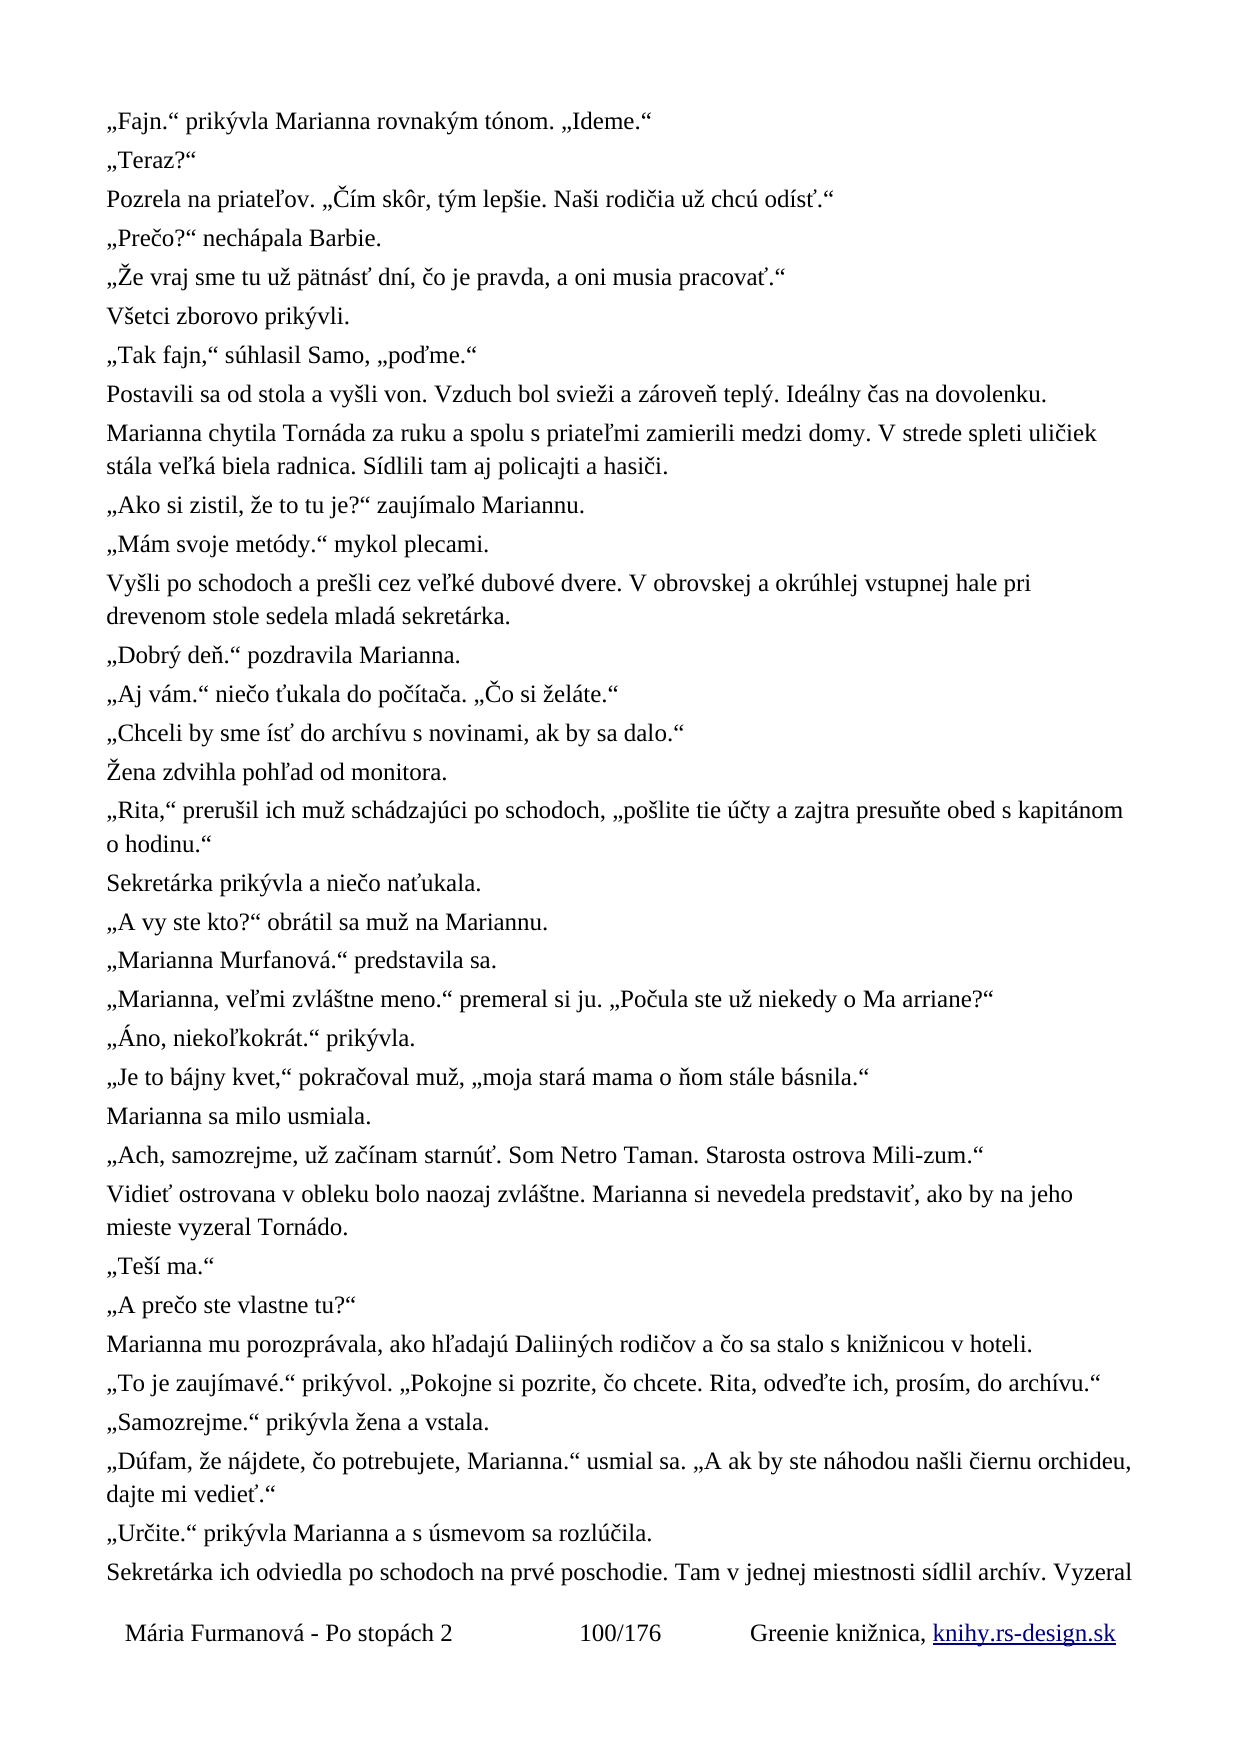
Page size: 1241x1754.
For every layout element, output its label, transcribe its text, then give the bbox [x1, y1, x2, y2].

text „Rita,“ prerušil ich muž schádzajúci po schodoch, „pošlite tie účty a zajtra presuňte obed s kapitánom o hodinu.“ [106, 796, 1134, 857]
text Sekretárka ich odviedla po schodoch na prvé poschodie. Tam v jednej miestnosti sídlil archív. Vyzeral [106, 1557, 1134, 1586]
text Všetci zborovo prikývli. [106, 301, 1134, 330]
text Postavili sa od stola a vyšli von. Vzduch bol svieži a zároveň teplý. Ideálny čas na dovolenku. [106, 379, 1134, 408]
text „Určite.“ prikývla Marianna a s úsmevom sa rozlúčila. [106, 1518, 1134, 1547]
text „Fajn.“ prikývla Marianna rovnakým tónom. „Ideme.“ [106, 106, 1134, 135]
text „Samozrejme.“ prikývla žena a vstala. [106, 1407, 1134, 1436]
text Žena zdvihla pohľad od monitora. [106, 757, 1134, 785]
text Marianna chytila Tornáda za ruku a spolu s priateľmi zamierili medzi domy. V strede spleti uličiek stála veľká biela radnica. Sídlili tam aj policajti a hasiči. [106, 418, 1134, 480]
text „Teraz?“ [106, 145, 1134, 174]
text „Teší ma.“ [106, 1251, 1134, 1280]
text „To je zaujímavé.“ prikývol. „Pokojne si pozrite, čo chcete. Rita, odveďte ich, prosím, do archívu.“ [106, 1368, 1134, 1397]
text „Prečo?“ nechápala Barbie. [106, 223, 1134, 252]
text Vyšli po schodoch a prešli cez veľké dubové dvere. V obrovskej a okrúhlej vstupnej hale pri drevenom stole sedela mladá sekretárka. [106, 568, 1134, 629]
text „Marianna, veľmi zvláštne meno.“ premeral si ju. „Počula ste už niekedy o Ma arriane?“ [106, 984, 1134, 1013]
text Marianna sa milo usmiala. [106, 1101, 1134, 1130]
text „Áno, niekoľkokrát.“ prikývla. [106, 1023, 1134, 1052]
text „Aj vám.“ niečo ťukala do počítača. „Čo si želáte.“ [106, 679, 1134, 707]
text „Mám svoje metódy.“ mykol plecami. [106, 529, 1134, 558]
text „A prečo ste vlastne tu?“ [106, 1290, 1134, 1319]
text „Dúfam, že nájdete, čo potrebujete, Marianna.“ usmial sa. „A ak by ste náhodou našli čiernu orchideu, dajte mi vedieť.“ [106, 1446, 1134, 1508]
text „Tak fajn,“ súhlasil Samo, „poďme.“ [106, 340, 1134, 369]
text „Chceli by sme ísť do archívu s novinami, ak by sa dalo.“ [106, 718, 1134, 746]
text „Marianna Murfanová.“ predstavila sa. [106, 946, 1134, 974]
text „Ako si zistil, že to tu je?“ zaujímalo Mariannu. [106, 490, 1134, 519]
text „Ach, samozrejme, už začínam starnúť. Som Netro Taman. Starosta ostrova Mili-zum.“ [106, 1140, 1134, 1169]
text „Je to bájny kvet,“ pokračoval muž, „moja stará mama o ňom stále básnila.“ [106, 1062, 1134, 1091]
text „Že vraj sme tu už pätnásť dní, čo je pravda, a oni musia pracovať.“ [106, 262, 1134, 291]
text Pozrela na priateľov. „Čím skôr, tým lepšie. Naši rodičia už chcú odísť.“ [106, 184, 1134, 213]
text „A vy ste kto?“ obrátil sa muž na Mariannu. [106, 907, 1134, 935]
text Marianna mu porozprávala, ako hľadajú Daliiných rodičov a čo sa stalo s knižnicou v hoteli. [106, 1329, 1134, 1358]
text „Dobrý deň.“ pozdravila Marianna. [106, 640, 1134, 668]
text Sekretárka prikývla a niečo naťukala. [106, 868, 1134, 896]
text Vidieť ostrovana v obleku bolo naozaj zvláštne. Marianna si nevedela predstaviť, ako by na jeho mieste vyzeral Tornádo. [106, 1179, 1134, 1241]
